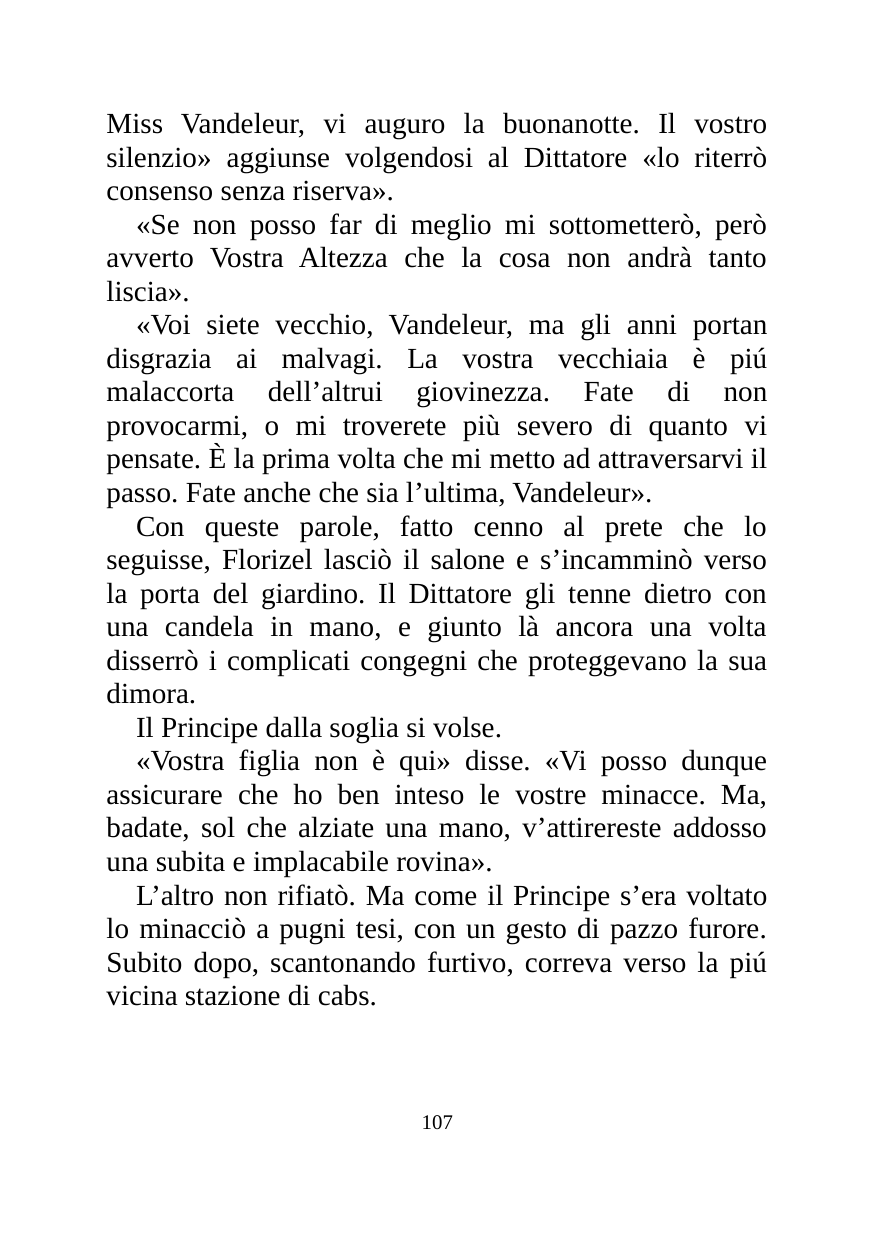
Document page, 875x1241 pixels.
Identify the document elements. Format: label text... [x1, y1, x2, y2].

text Miss Vandeleur, vi auguro la buonanotte. Il vostro silenzio» aggiunse volgendosi al Dittatore «lo riterrò consenso senza riserva». [106, 106, 768, 207]
text «Voi siete vecchio, Vandeleur, ma gli anni portan disgrazia ai malvagi. La vostra vecchiaia è piú malaccorta dell’altrui giovinezza. Fate di non provocarmi, o mi troverete più severo di quanto vi pensate. È la prima volta che mi metto ad attraversarvi il passo. Fate anche che sia l’ultima, Vandeleur». [106, 307, 768, 509]
text L’altro non rifiatò. Ma come il Principe s’era voltato lo minacciò a pugni tesi, con un gesto di pazzo furore. Subito dopo, scantonando furtivo, correva verso la piú vicina stazione di cabs. [106, 878, 768, 1012]
text «Vostra figlia non è qui» disse. «Vi posso dunque assicurare che ho ben inteso le vostre minacce. Ma, badate, sol che alziate una mano, v’attirereste addosso una subita e implacabile rovina». [106, 743, 768, 878]
text «Se non posso far di meglio mi sottometterò, però avverto Vostra Altezza che la cosa non andrà tanto liscia». [106, 207, 768, 307]
text Con queste parole, fatto cenno al prete che lo seguisse, Florizel lasciò il salone e s’incamminò verso la porta del giardino. Il Dittatore gli tenne dietro con una candela in mano, e giunto là ancora una volta disserrò i complicati congegni che proteggevano la sua dimora. [106, 509, 768, 710]
text Il Principe dalla soglia si volse. [106, 710, 768, 743]
